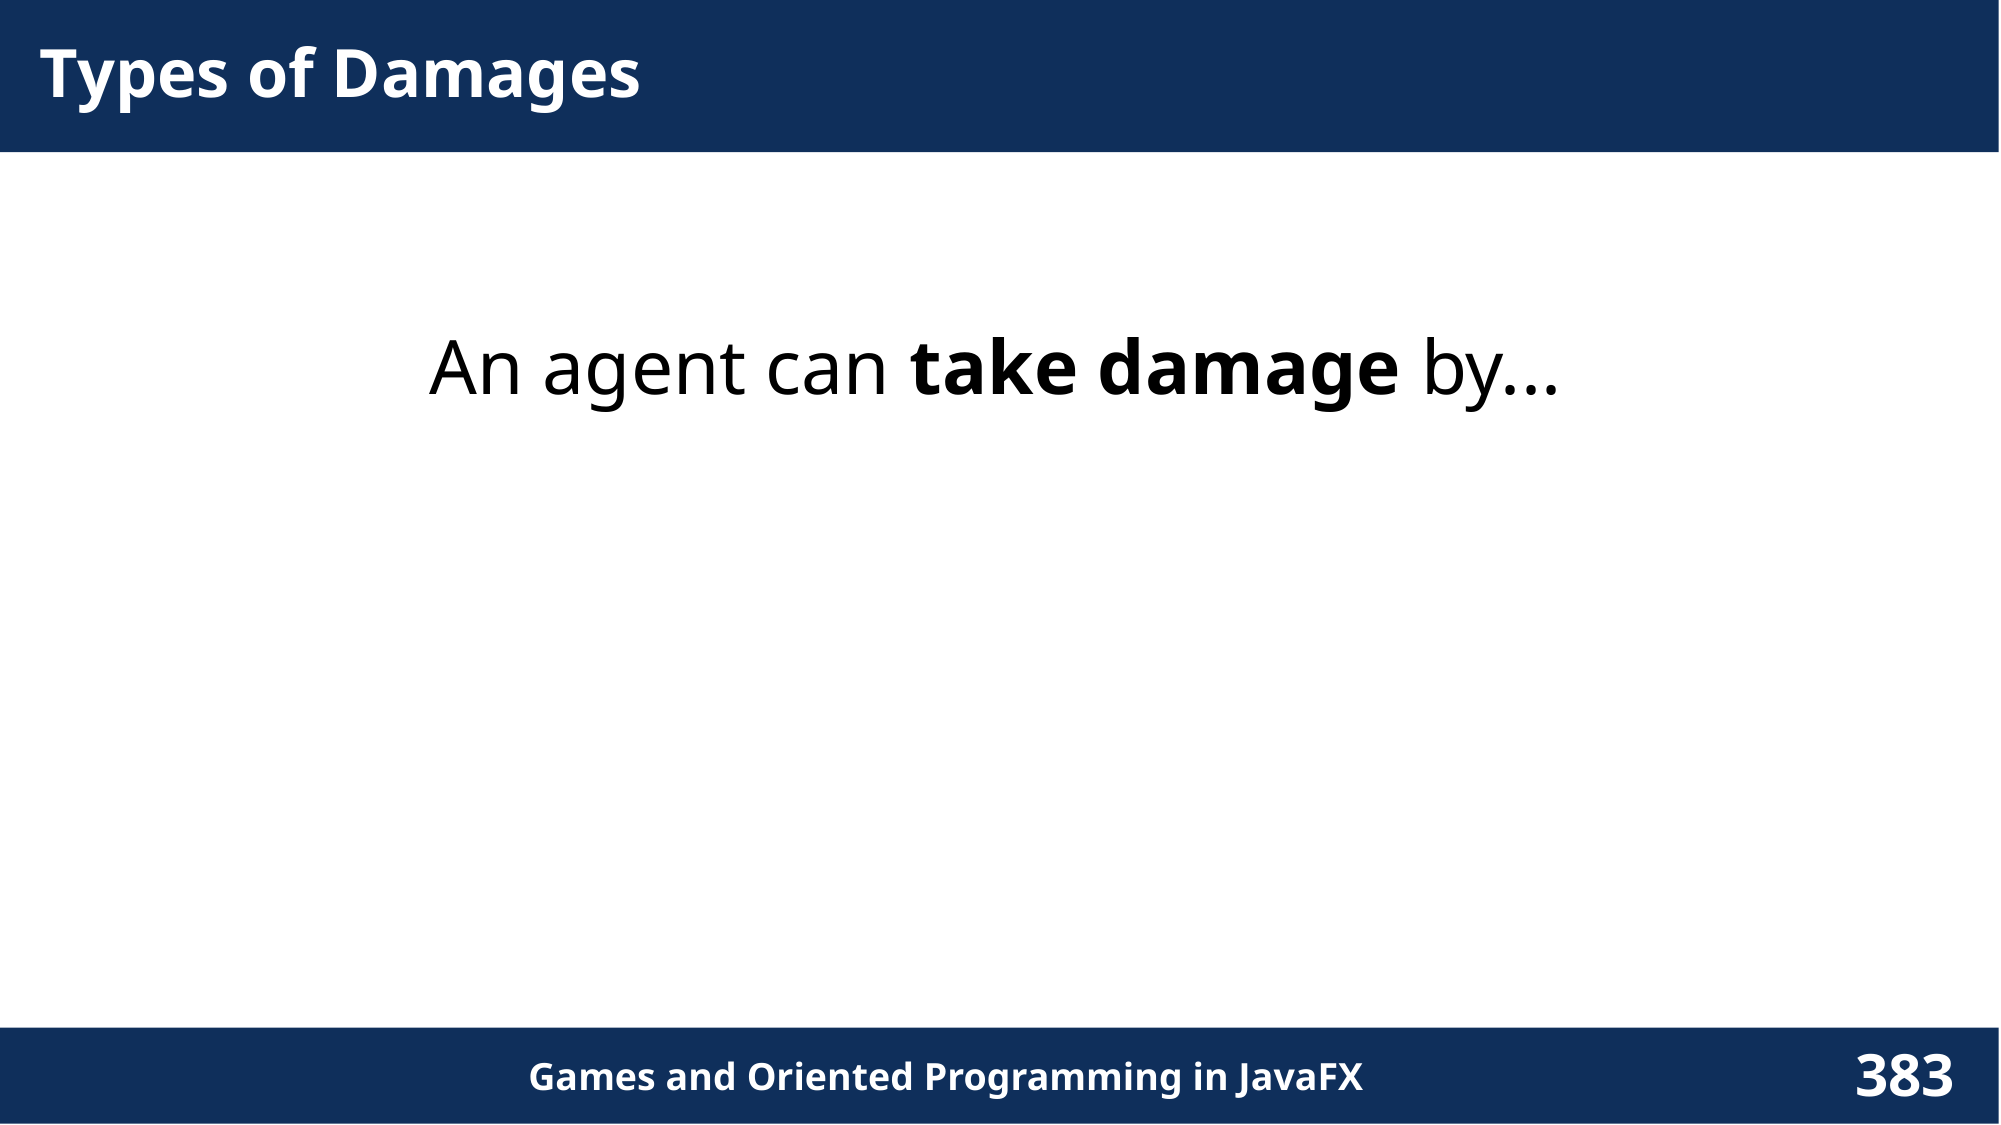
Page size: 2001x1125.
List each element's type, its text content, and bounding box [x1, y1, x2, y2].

text_box An agent can take damage by... [94, 311, 1896, 417]
text_box Types of Damages [25, 23, 1999, 119]
